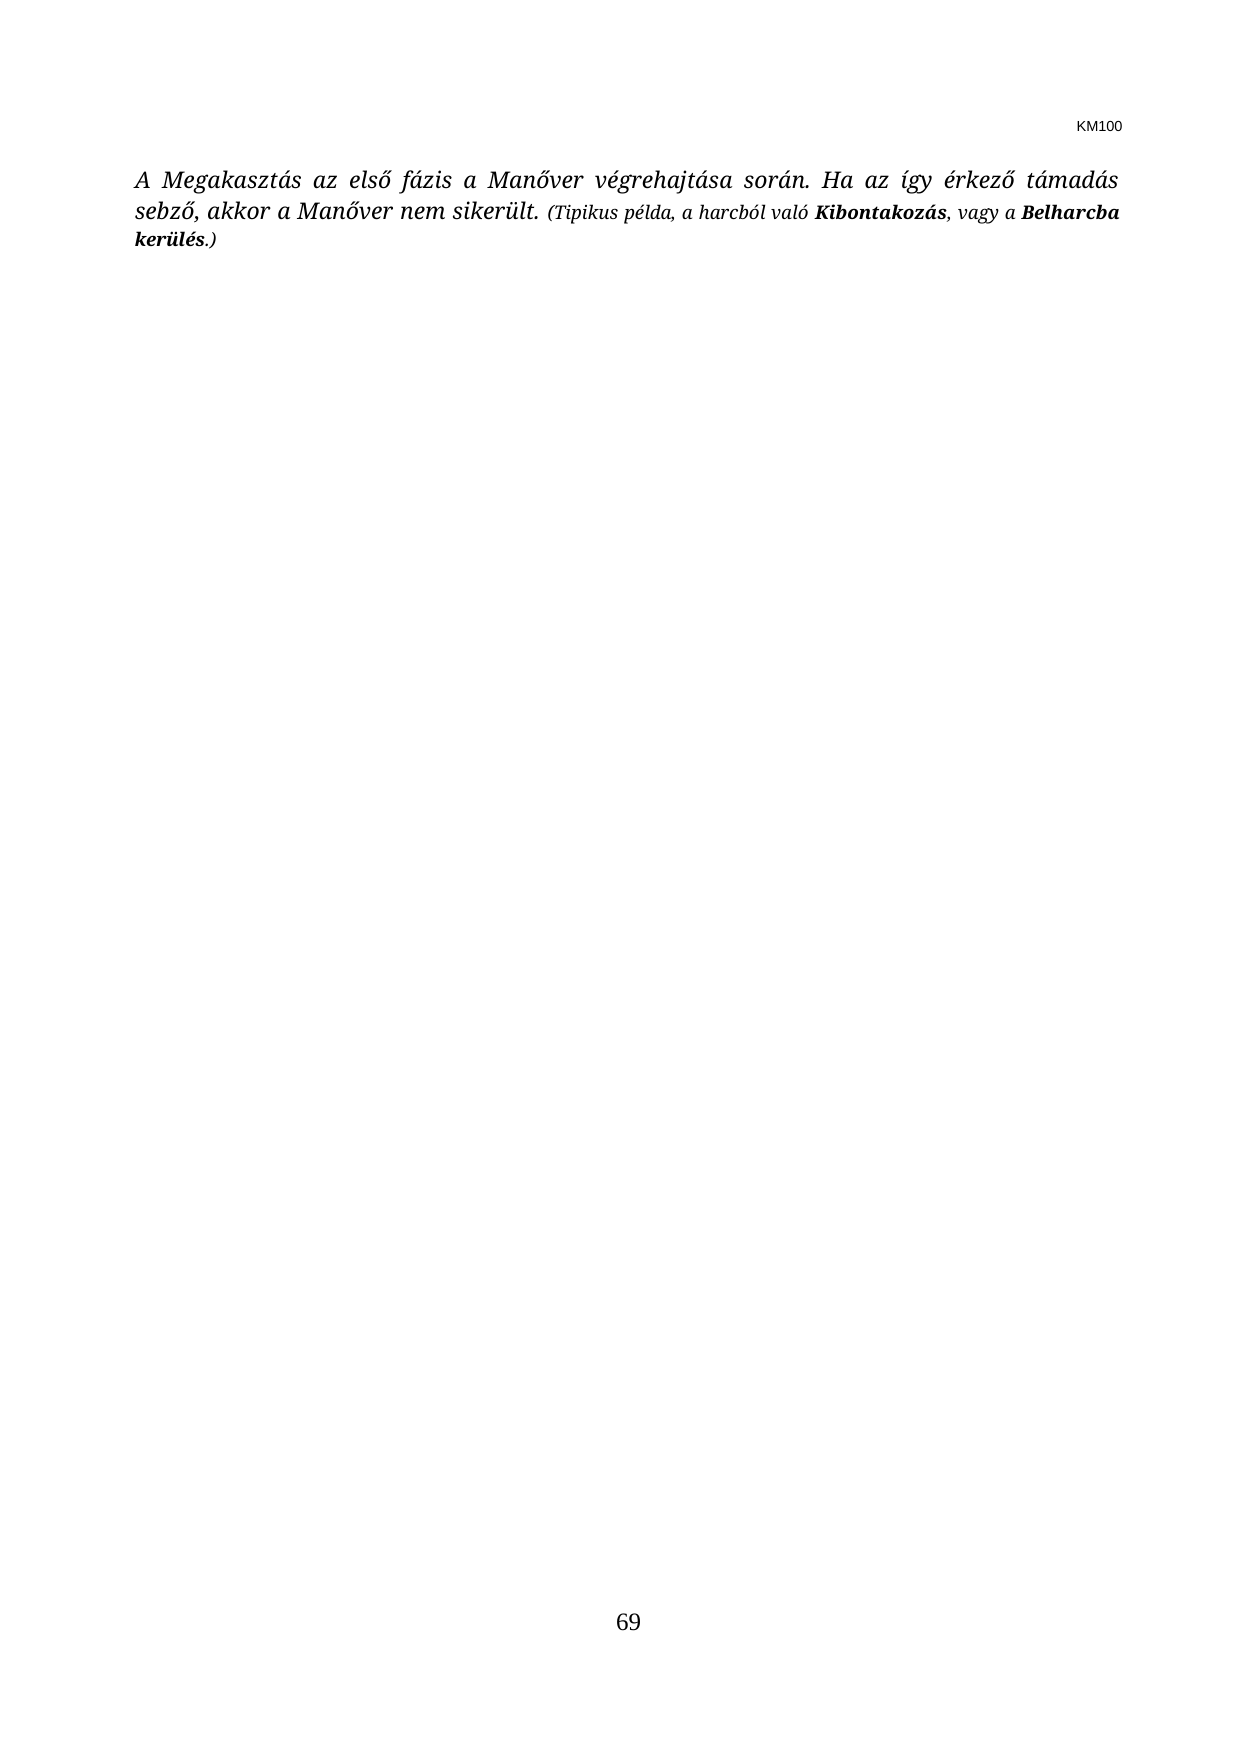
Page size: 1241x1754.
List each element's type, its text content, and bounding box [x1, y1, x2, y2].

text A Megakasztás az első fázis a Manőver végrehajtása során. Ha az így érkező támadás sebző, akkor a Manőver nem sikerült. (Tipikus példa, a harcból való Kibontakozás, vagy a Belharcba kerülés.) [134, 164, 1122, 252]
